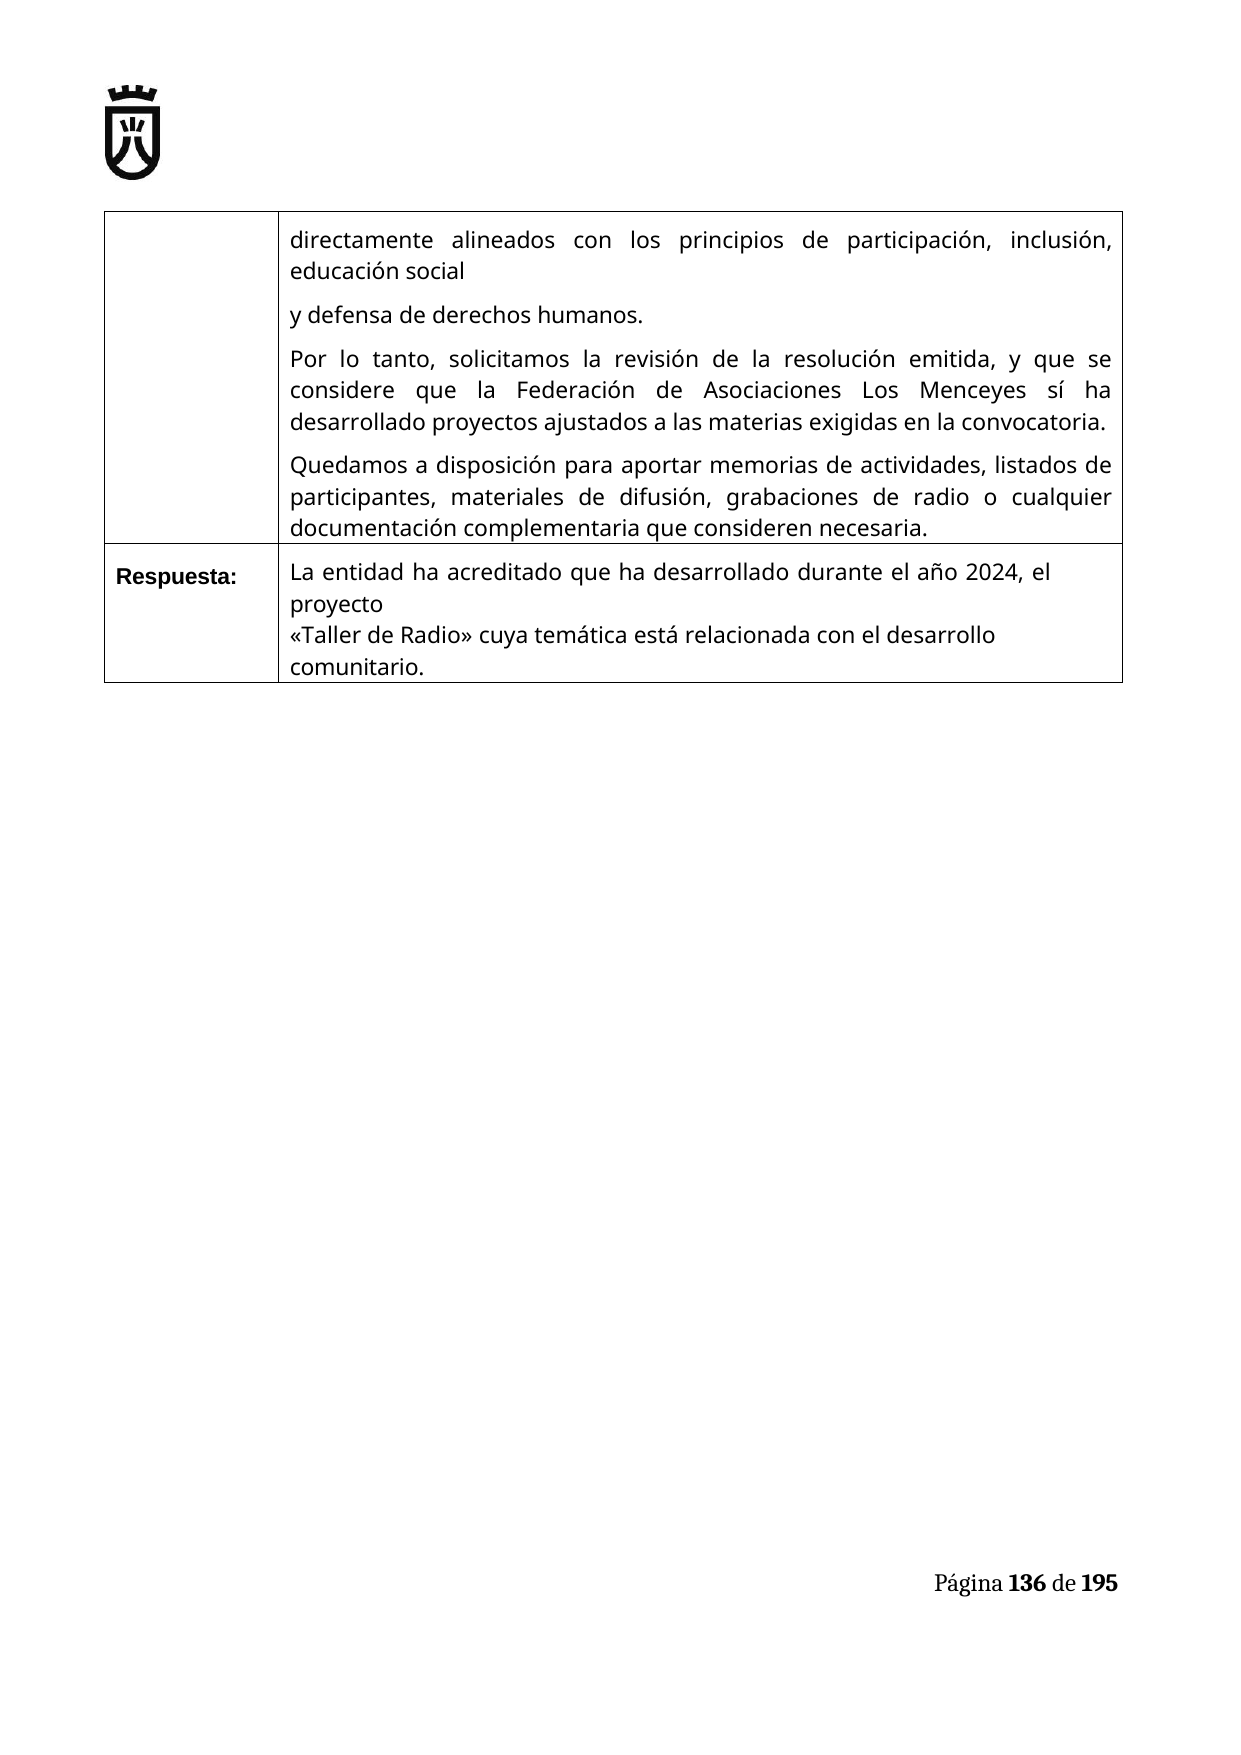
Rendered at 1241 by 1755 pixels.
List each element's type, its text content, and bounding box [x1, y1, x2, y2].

table_cell La entidad ha acreditado que ha desarrollado durante el año 2024, el proyecto «Taller de Radio» cuya temática está relacionada con el desarrollo comunitario. [279, 544, 1122, 682]
table_cell Respuesta: [105, 544, 278, 682]
table_header [105, 212, 278, 543]
table_header directamente alineados con los principios de participación, inclusión, educación social y defensa de derechos humanos. Por lo tanto, solicitamos la revisión de la resolución emitida, y que se considere que la Federación de Asociaciones Los Menceyes sí ha desarrollado proyectos ajustados a las materias exigidas en la convocatoria. Quedamos a disposición para aportar memorias de actividades, listados de participantes, materiales de difusión, grabaciones de radio o cualquier documentación complementaria que consideren necesaria. [279, 212, 1122, 543]
